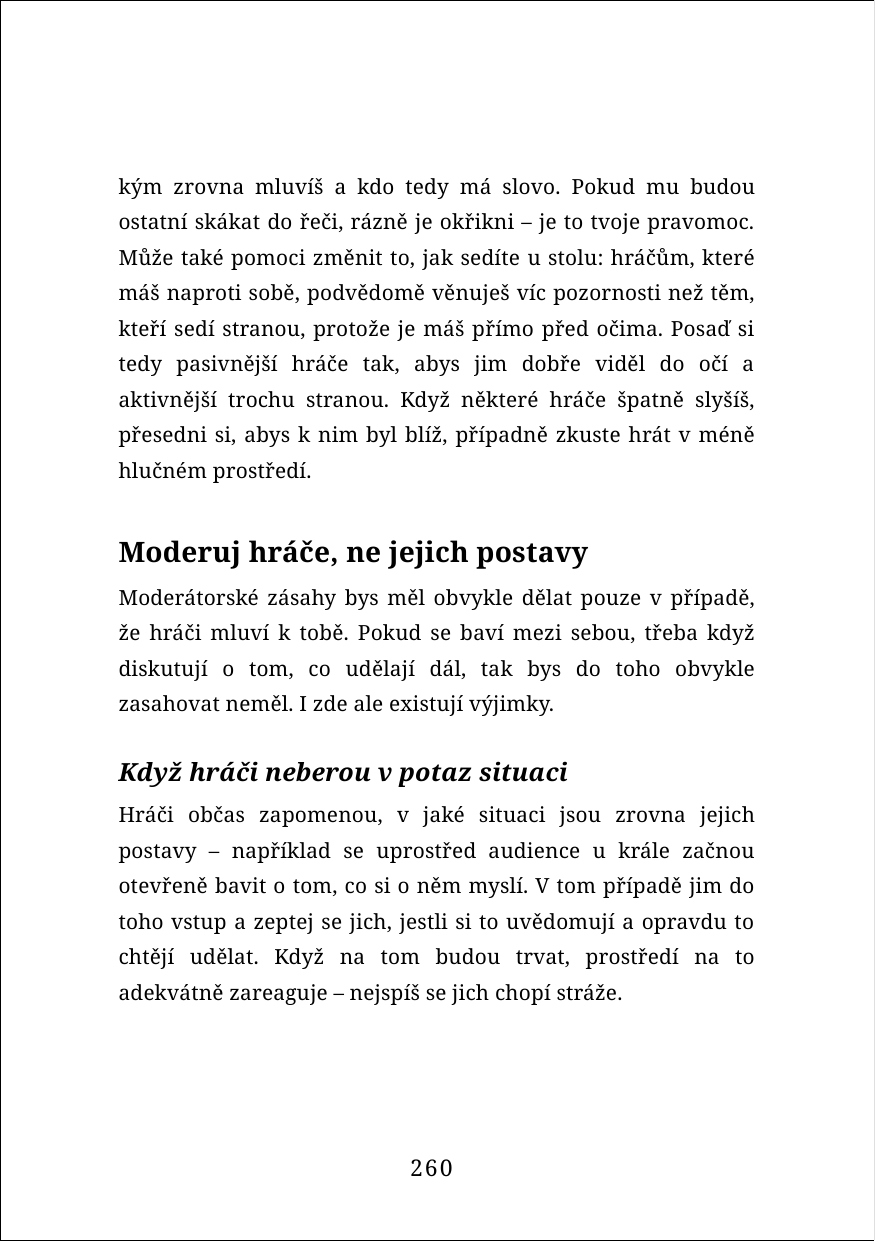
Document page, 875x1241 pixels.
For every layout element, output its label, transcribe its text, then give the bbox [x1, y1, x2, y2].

text Hráči občas zapomenou, v jaké situaci jsou zrovna jejich postavy – například se uprostřed audience u krále začnou otevřeně bavit o tom, co si o něm myslí. V tom případě jim do toho vstup a zeptej se jich, jestli si to uvědomují a opravdu to chtějí udělat. Když na tom budou trvat, prostředí na to adekvátně zareaguje – nejspíš se jich chopí stráže. [118, 800, 756, 1006]
subtitle Když hráči neberou v potaz situaci [118, 754, 756, 788]
subtitle Moderuj hráče, ne jejich postavy [118, 533, 756, 571]
text kým zrovna mluvíš a kdo tedy má slovo. Pokud mu budou ostatní skákat do řeči, rázně je okřikni – je to tvoje pravomoc. Může také pomoci změnit to, jak sedíte u stolu: hráčům, které máš naproti sobě, podvědomě věnuješ víc pozornosti než těm, kteří sedí stranou, protože je máš přímo před očima. Posaď si tedy pasivnější hráče tak, abys jim dobře viděl do očí a aktivnější trochu stranou. Když některé hráče špatně slyšíš, přesedni si, abys k nim byl blíž, případně zkuste hrát v méně hlučném prostředí. [118, 172, 756, 484]
text Moderátorské zásahy bys měl obvykle dělat pouze v případě, že hráči mluví k tobě. Pokud se baví mezi sebou, třeba když diskutují o tom, co udělají dál, tak bys do toho obvykle zasahovat neměl. I zde ale existují výjimky. [118, 583, 756, 718]
